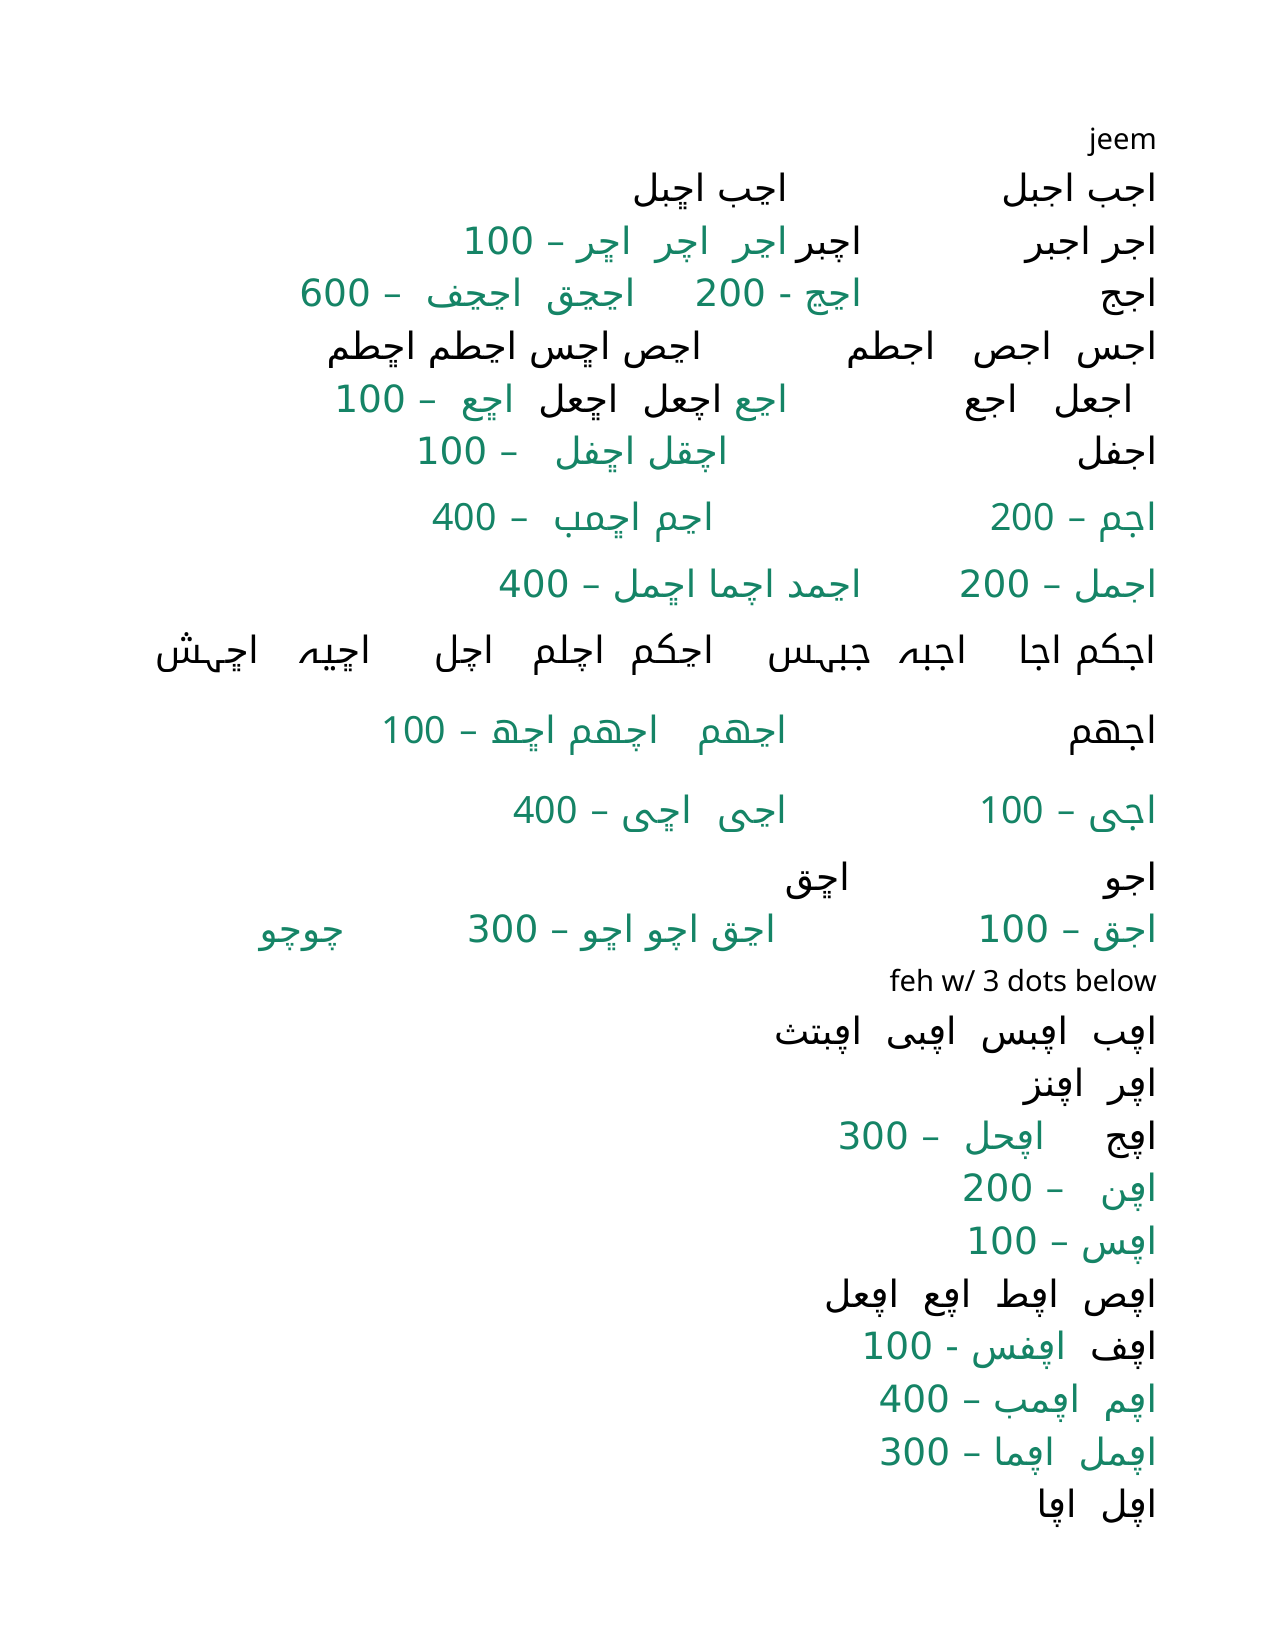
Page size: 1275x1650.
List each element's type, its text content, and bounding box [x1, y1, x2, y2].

text اڥف اڥفس - 100 [118, 1325, 1157, 1368]
text اڥمل اڥما – 300 [118, 1430, 1157, 1474]
text اجمل – 200 اڃمد اچما اڇمل – 400 [118, 562, 1157, 606]
text اجھم اڃھم اچھم اڇھ – 100 [118, 695, 1157, 766]
text اجم – 200 اڃم اڇمب – 400 [118, 482, 1157, 553]
text اجعل اجع اڃع اچعل اڇعل اڇع – 100 [118, 377, 1157, 421]
text اجر اجبر اچبر اڃر اچر اڇر – 100 [118, 219, 1157, 263]
text اجفل اچقل اڇفل – 100 [118, 430, 1157, 473]
text اجج اڃڃ - 200 اڃڃق اڃڃف – 600 [118, 272, 1157, 316]
text اڥل اڥا [118, 1483, 1157, 1526]
text اڥس – 100 [118, 1220, 1157, 1263]
text اجس اجص اجطم اڃص اڇس اڃطم اڇطم [118, 324, 1157, 368]
text اڥر اڥنز [118, 1062, 1157, 1106]
text اجی – 100 اڃی اڇی – 400 [118, 775, 1157, 846]
text jeem [118, 118, 1157, 158]
text اجب اجبل اڃب اڇبل [118, 167, 1157, 210]
text اڥم اڥمب – 400 [118, 1377, 1157, 1421]
text اجق – 100 اڃق اچو اڇو – 300 چوچو [118, 908, 1157, 952]
text اجو اڇق [118, 855, 1157, 899]
text اڥب اڥبس اڥبی اڥبتث [118, 1009, 1157, 1053]
text اجکم اجا اجبہ جبہس اڃکم اچلم اچل اڇیہ اڇہش [118, 615, 1157, 686]
text اڥن – 200 [118, 1167, 1157, 1211]
text اڥج اڥحل – 300 [118, 1114, 1157, 1158]
text اڥص اڥط اڥع اڥعل [118, 1272, 1157, 1316]
text feh w/ 3 dots below [118, 961, 1157, 1000]
